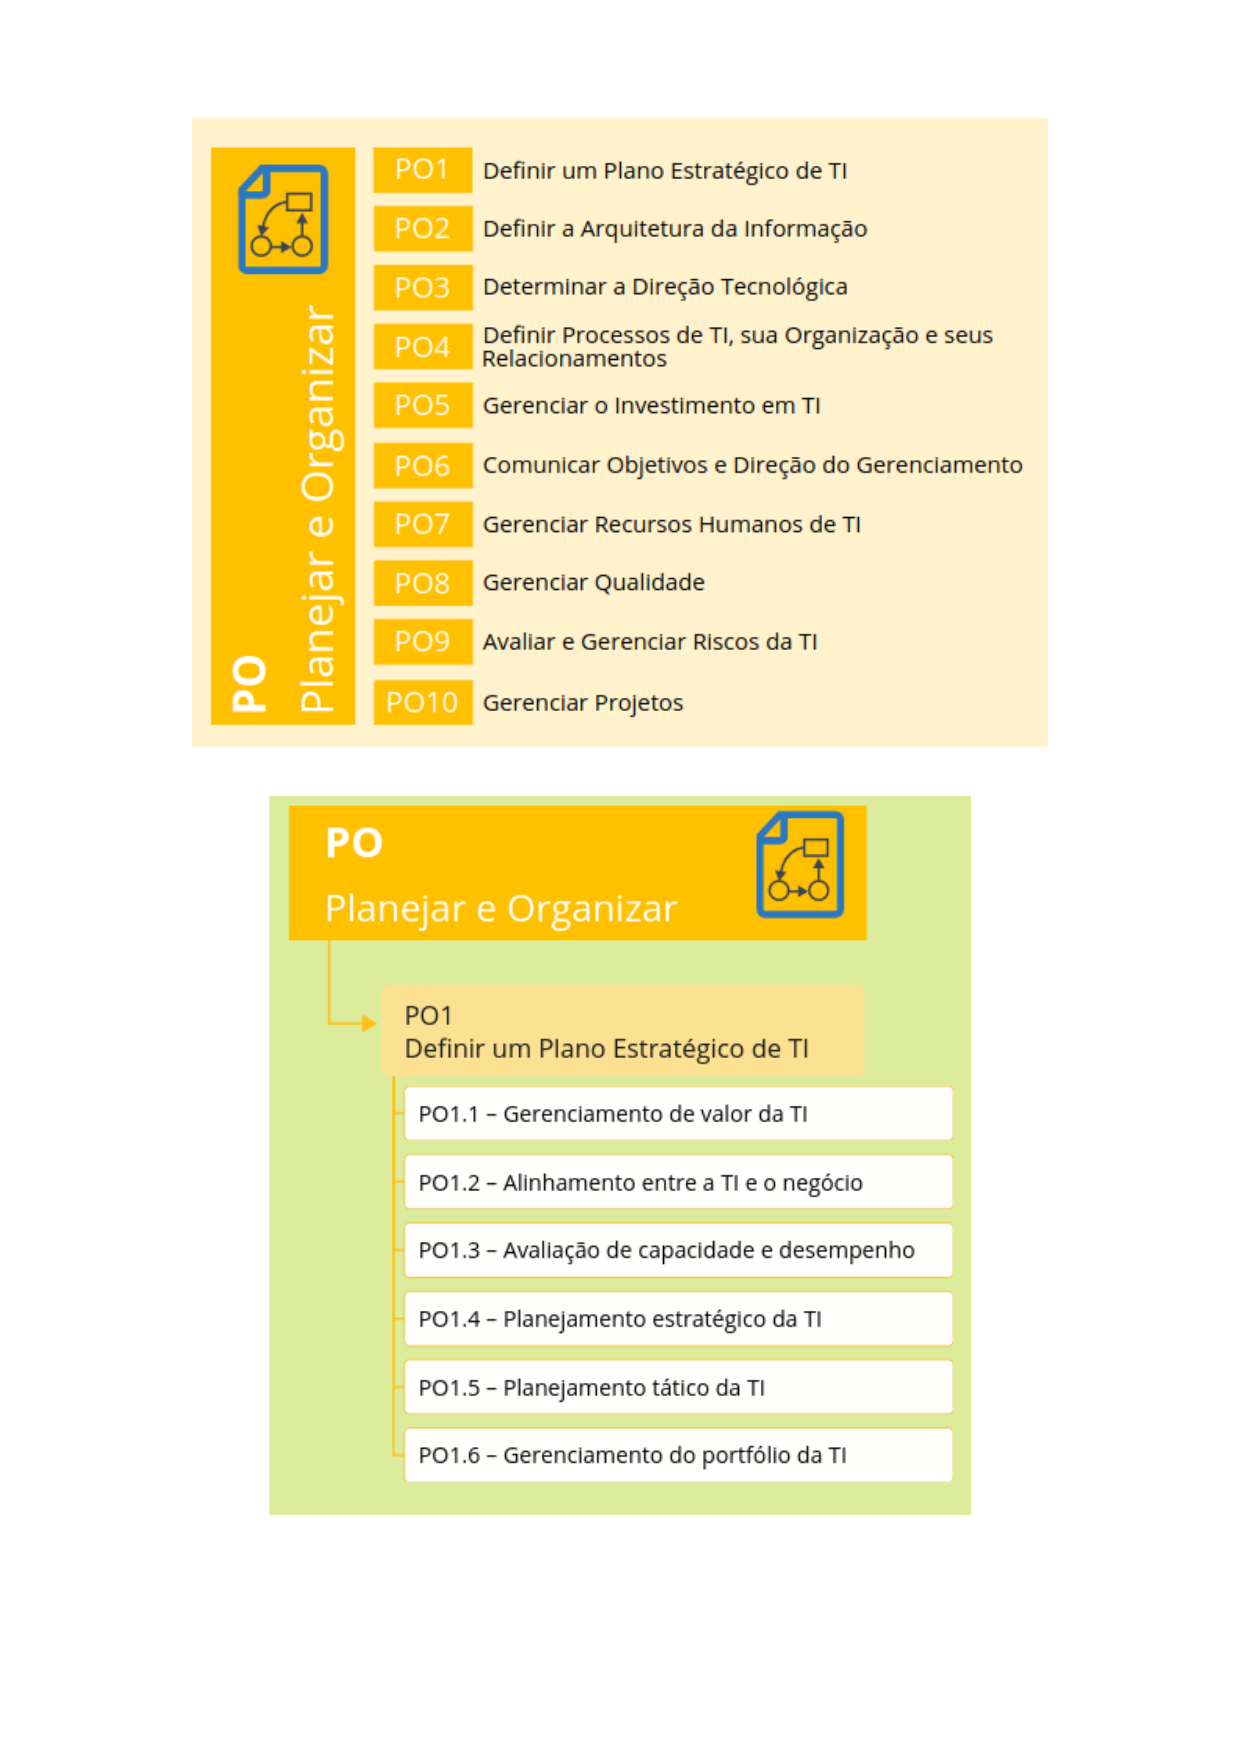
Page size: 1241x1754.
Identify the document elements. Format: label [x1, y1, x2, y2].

picture [269, 796, 971, 1515]
picture [192, 118, 1049, 747]
